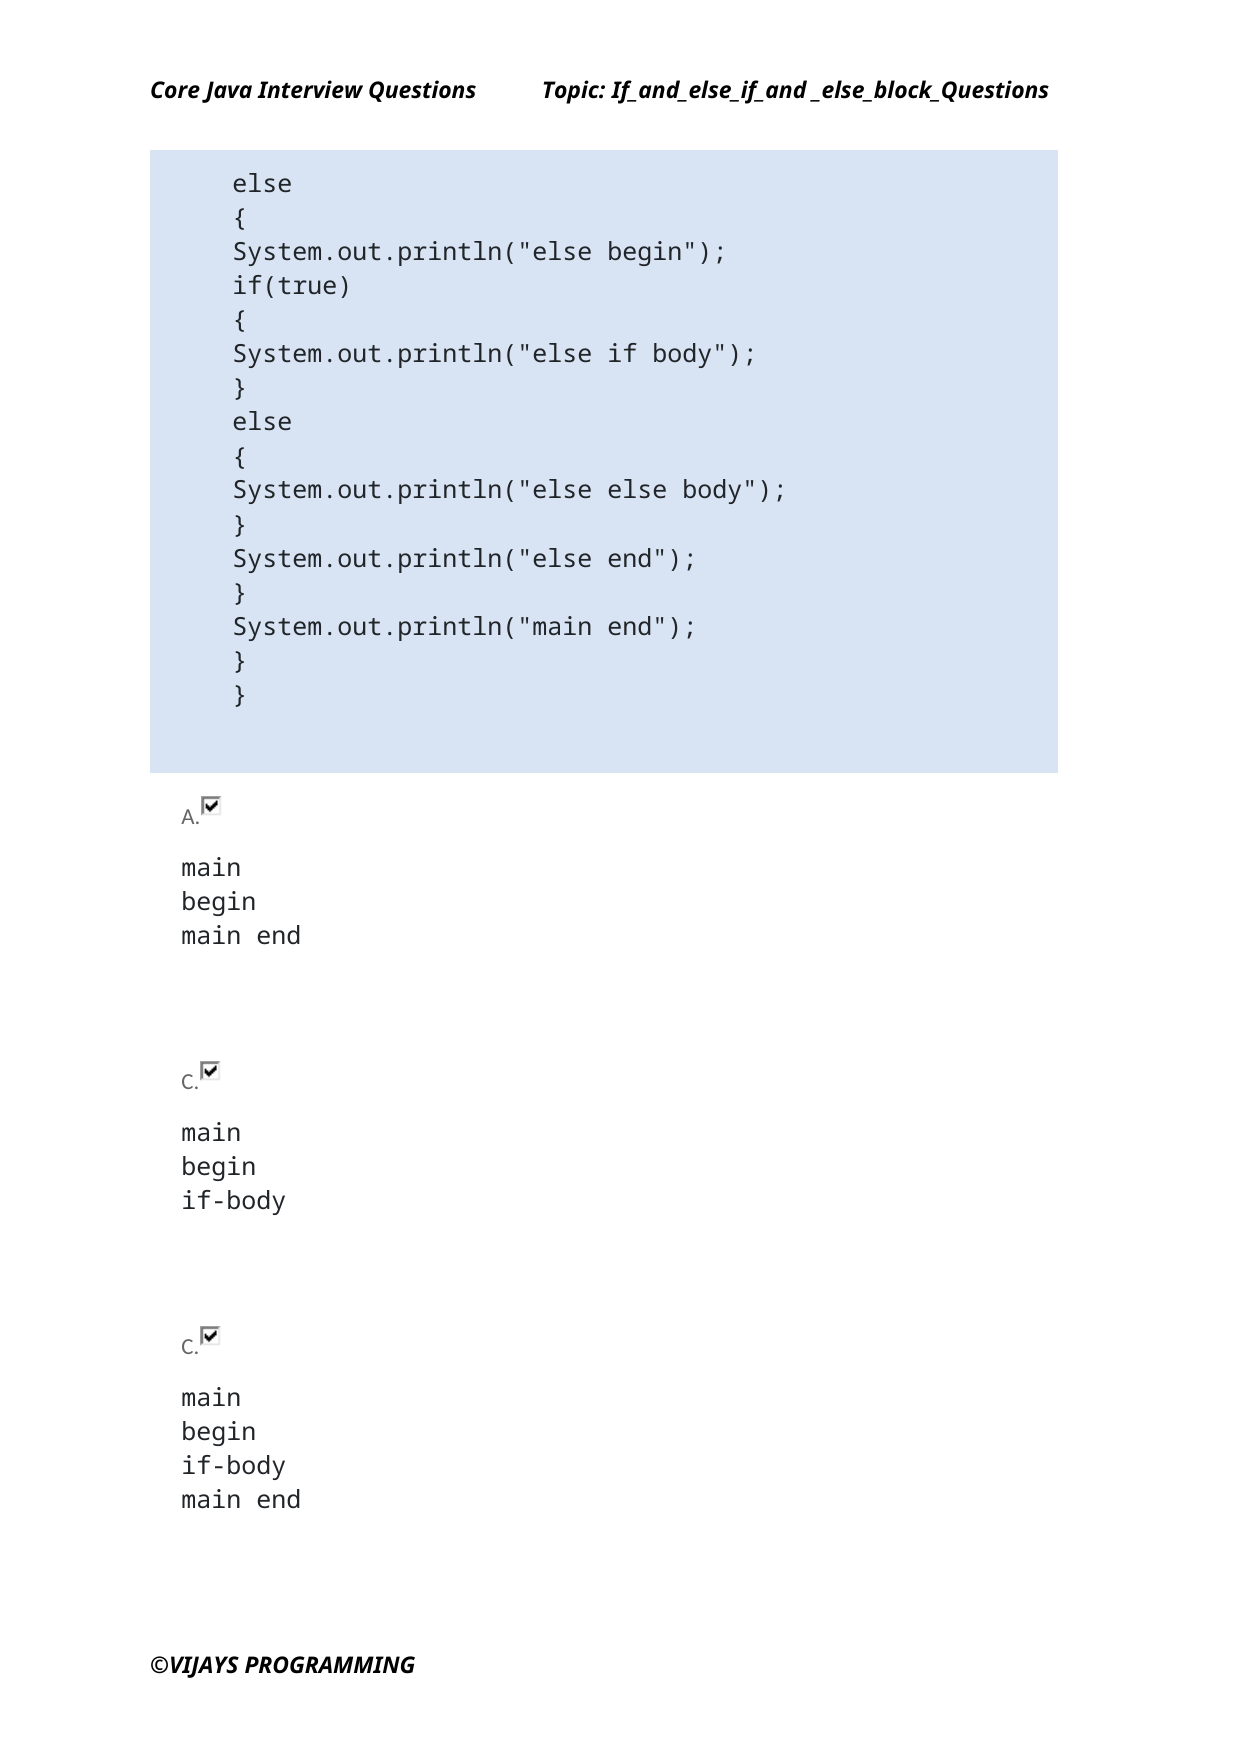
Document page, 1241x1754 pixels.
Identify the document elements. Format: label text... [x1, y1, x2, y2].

table_header [1058, 150, 1090, 773]
table_header else { System.out.println("else begin"); if(true) { System.out.println("else if body"); } else { System.out.println("else else body"); } System.out.println("else end"); } System.out.println("main end"); } } [216, 150, 1058, 773]
table_header [150, 150, 216, 773]
table_header A. main begin main end [181, 789, 319, 1054]
table_header C. main begin if-body main end [181, 1319, 319, 1584]
table_header C. main begin if-body [181, 1054, 319, 1319]
table_cell [150, 773, 1090, 1599]
